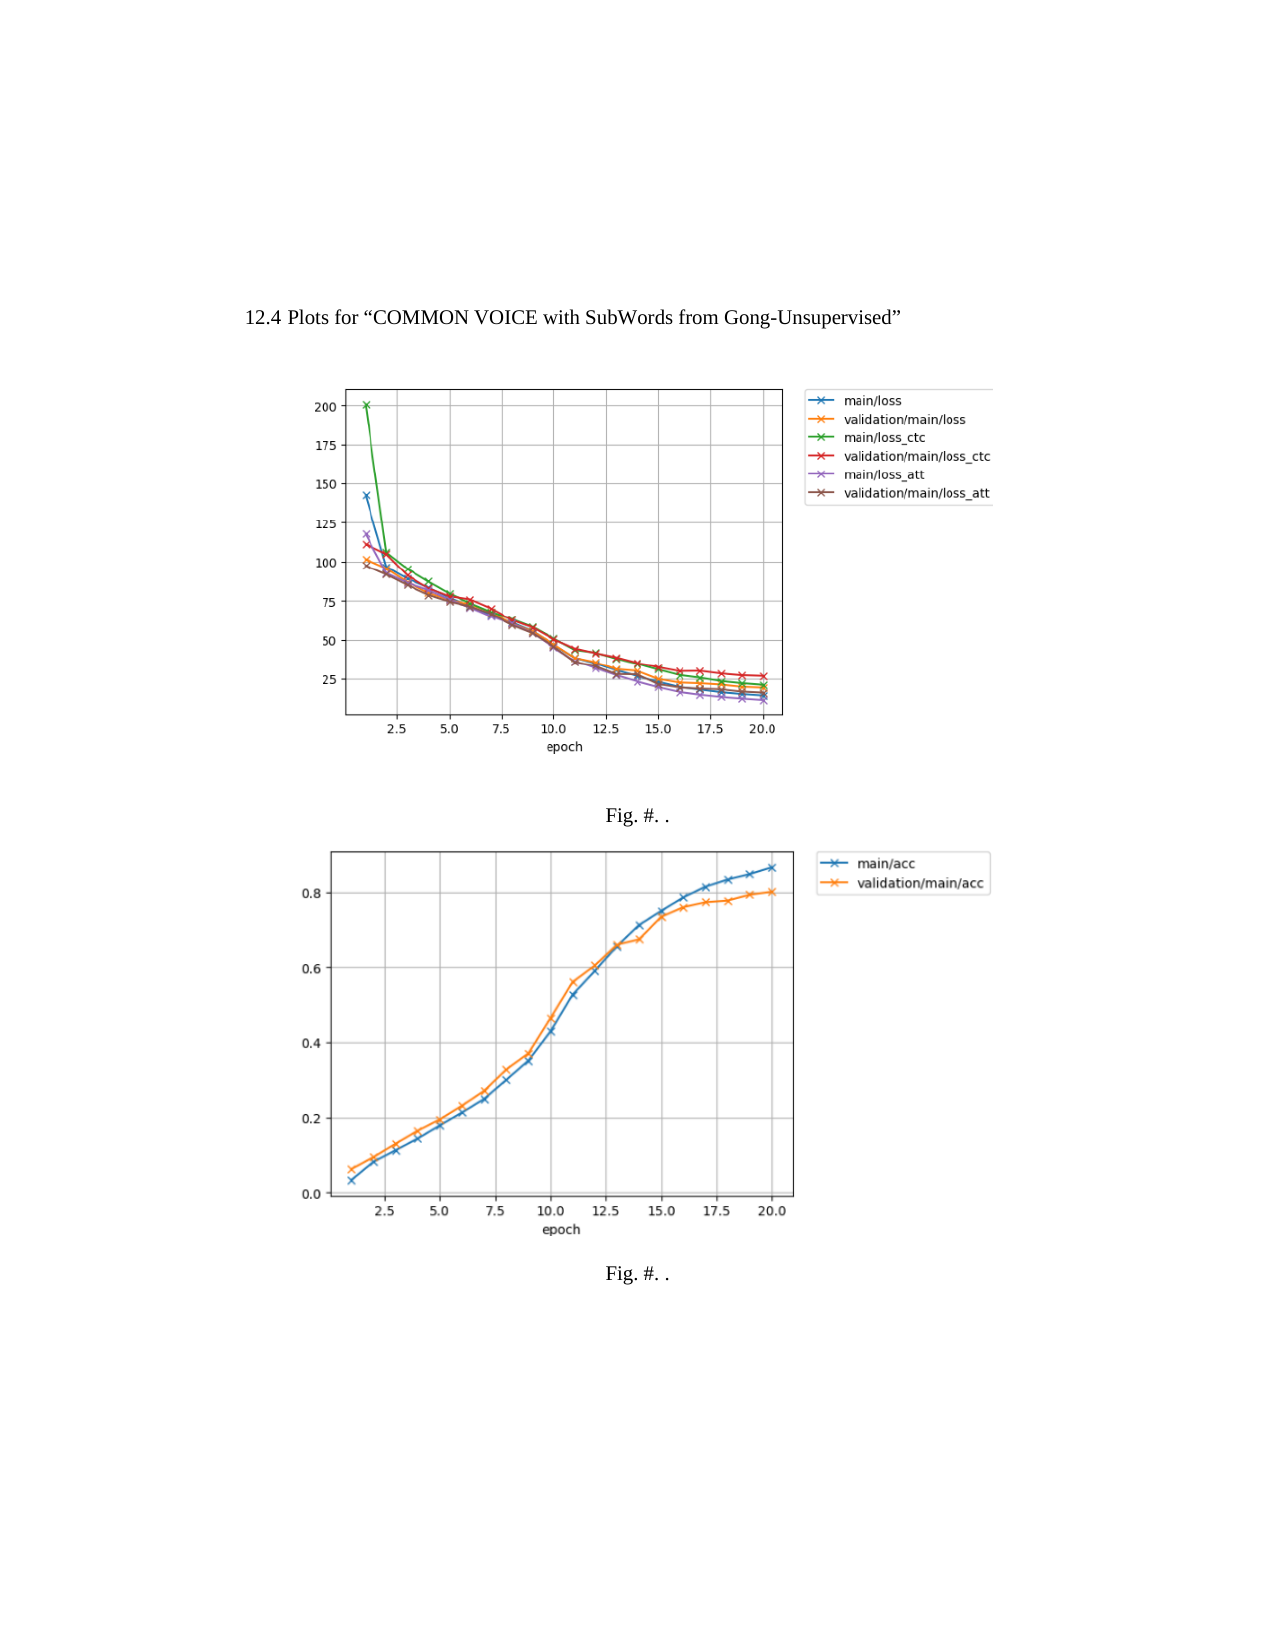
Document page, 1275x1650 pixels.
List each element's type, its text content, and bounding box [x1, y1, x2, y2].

picture [282, 377, 993, 760]
list Plots for “COMMON VOICE with SubWords from Gong-Unsupervised” [244, 305, 1031, 329]
text Fig. #. . [319, 1261, 956, 1285]
picture [282, 840, 993, 1236]
text Fig. #. . [319, 803, 956, 827]
